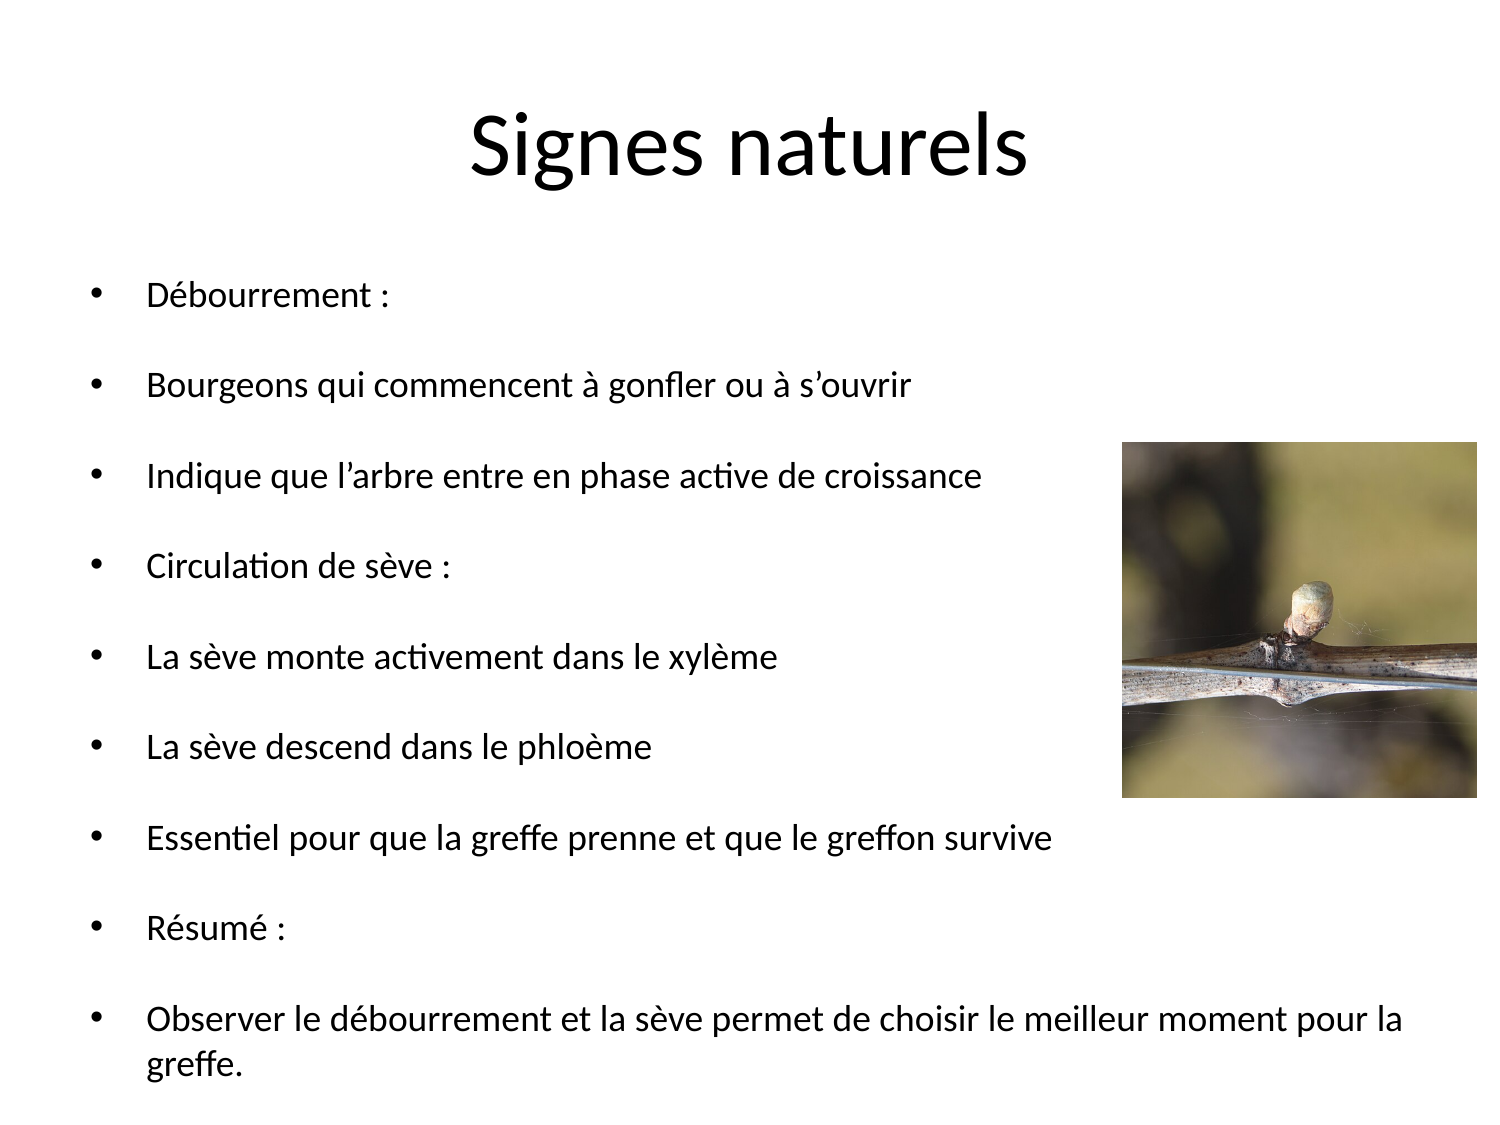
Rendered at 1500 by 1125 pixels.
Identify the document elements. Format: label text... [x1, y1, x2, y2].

list Débourrement : Bourgeons qui commencent à gonfler ou à s’ouvrir Indique que l’arbre entre en phase active de croissance Circulation de sève : La sève monte activement dans le xylème La sève descend dans le phloème Essentiel pour que la greffe prenne et que le greffon survive Résumé : Observer le débourrement et la sève permet de choisir le meilleur moment pour la greffe. [75, 262, 1425, 1005]
title Signes naturels [75, 45, 1425, 233]
picture [1122, 442, 1477, 798]
